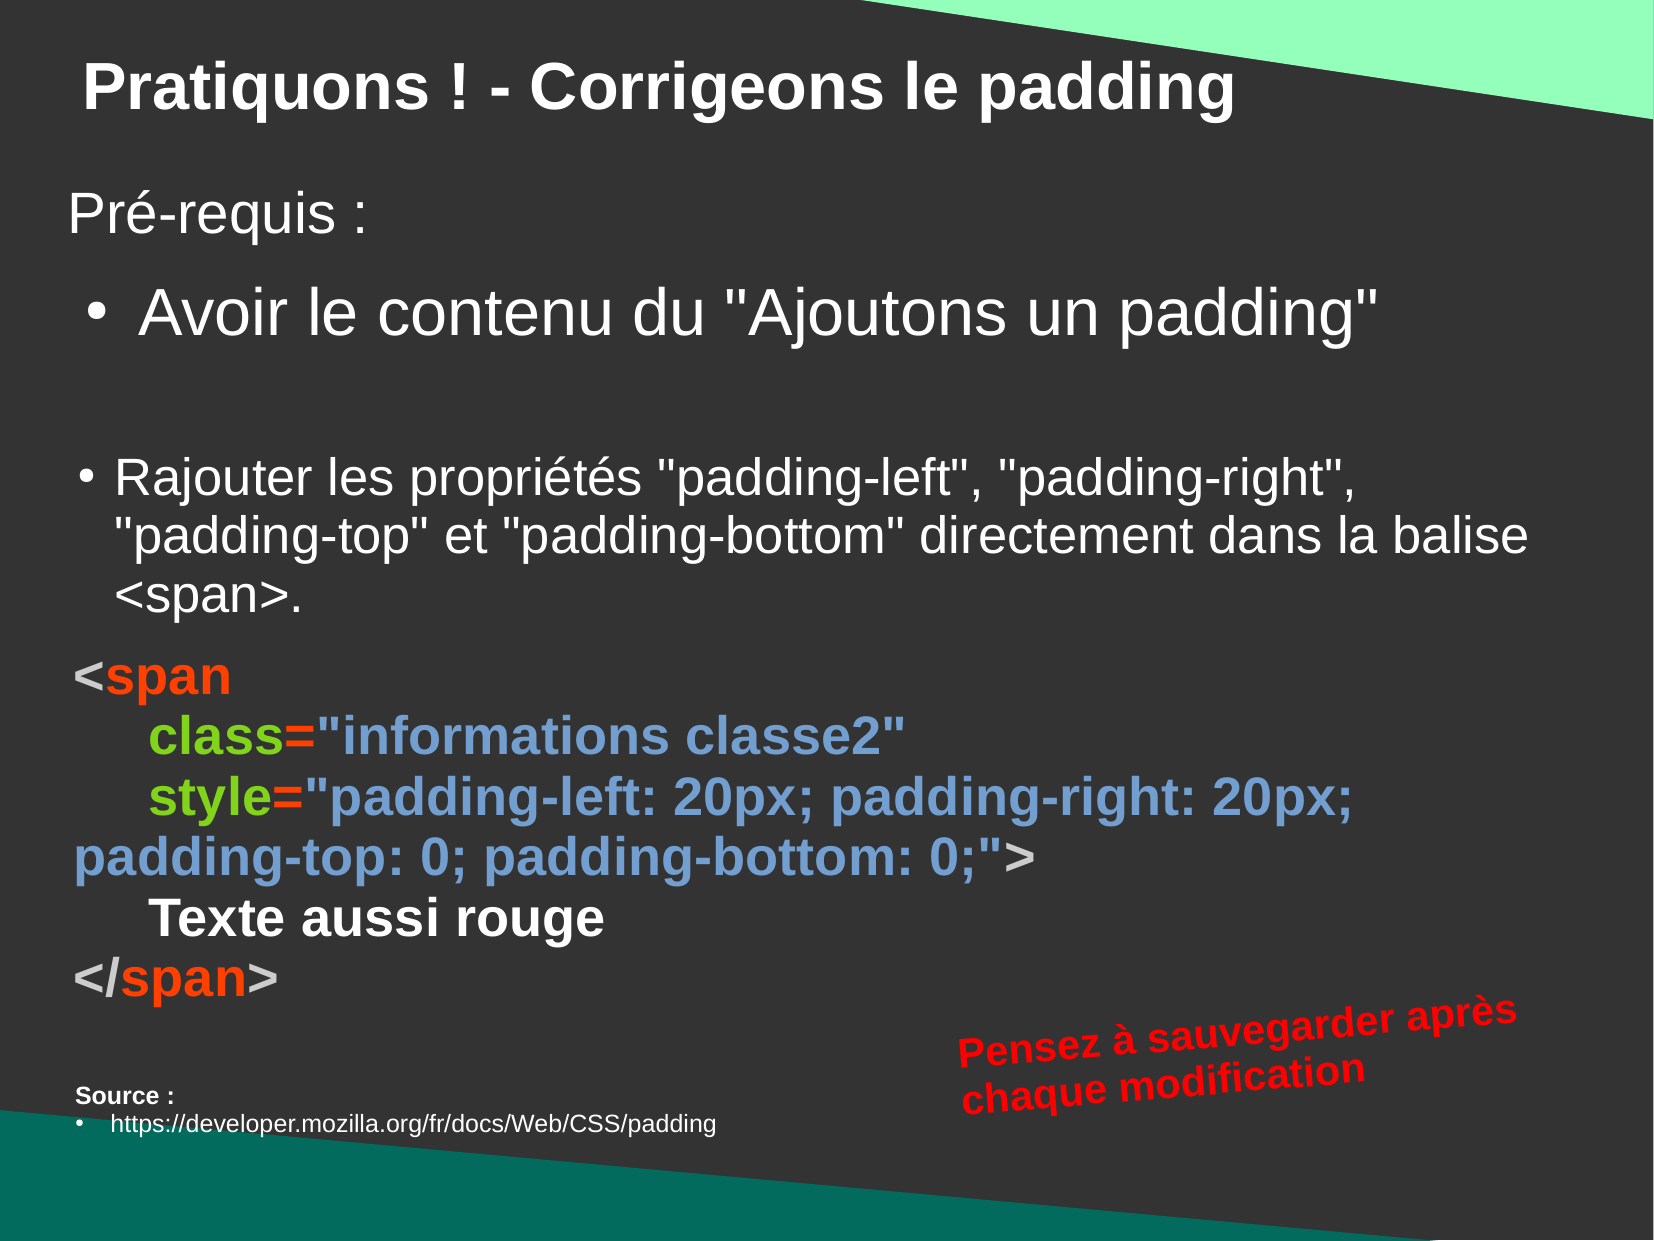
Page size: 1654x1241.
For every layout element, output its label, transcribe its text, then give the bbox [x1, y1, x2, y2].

text_box Source : https://developer.mozilla.org/fr/docs/Web/CSS/padding [60, 1074, 756, 1217]
title Pratiquons ! - Corrigeons le padding [82, 49, 1571, 152]
list Pré-requis : Avoir le contenu du "Ajoutons un padding" [67, 180, 1607, 390]
text_box Pensez à sauvegarder après chaque modification [940, 974, 1555, 1161]
text_box <span class="informations classe2" style="padding-left: 20px; padding-right: 20px; padding-top: 0; padding-bottom: 0;"> Texte aussi rouge </span> [59, 637, 1607, 1016]
list Rajouter les propriétés "padding-left", "padding-right", "padding-top" et "padding-bottom" directement dans la balise <span>. [64, 447, 1589, 626]
text_box [861, 0, 1654, 120]
